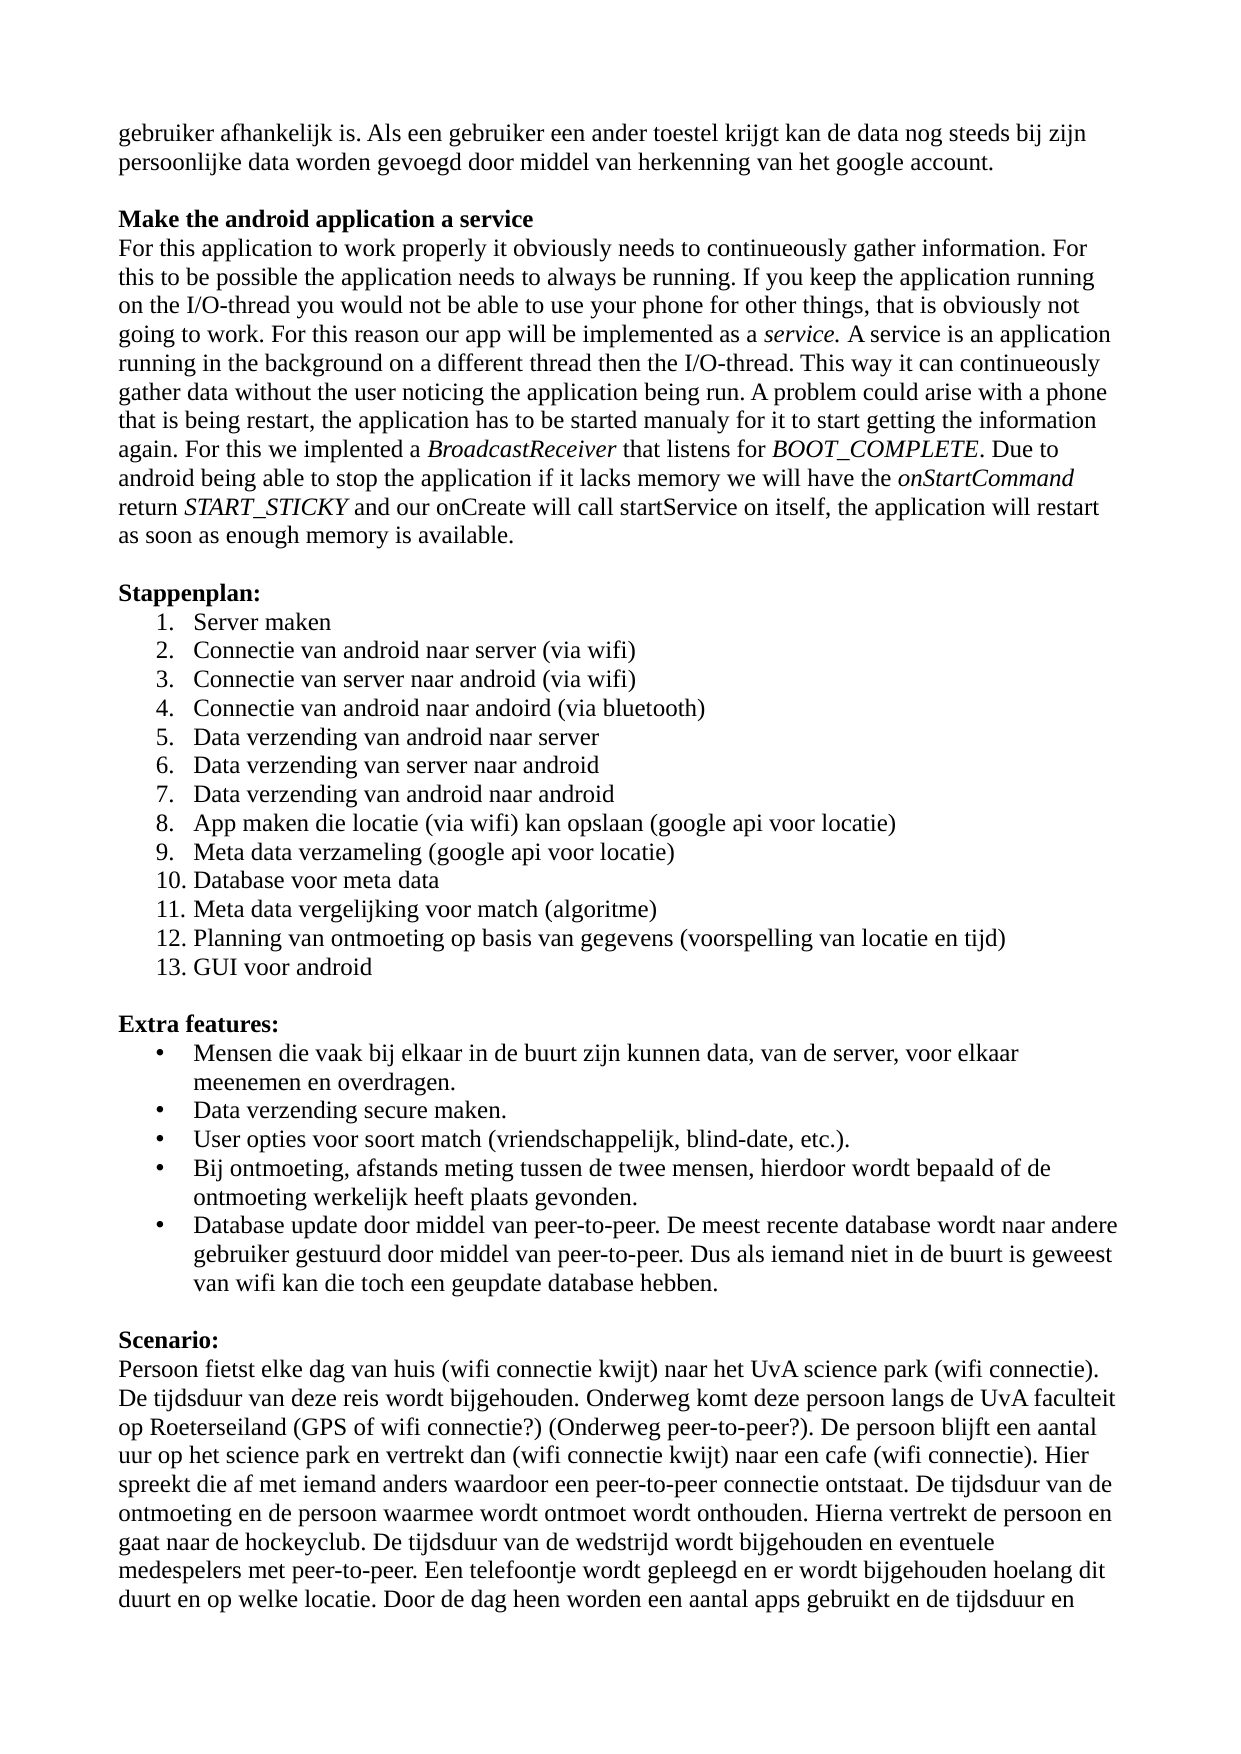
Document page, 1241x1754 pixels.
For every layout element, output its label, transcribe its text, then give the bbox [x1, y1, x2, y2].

list Database voor meta data [156, 866, 1122, 894]
list User opties voor soort match (vriendschappelijk, blind-date, etc.). [156, 1124, 1122, 1153]
text For this application to work properly it obviously needs to continueously gather information. For this to be possible the application needs to always be running. If you keep the application running on the I/O-thread you would not be able to use your phone for other things, that is obviously not going to work. For this reason our app will be implemented as a service. A service is an application running in the background on a different thread then the I/O-thread. This way it can continueously gather data without the user noticing the application being run. A problem could arise with a phone that is being restart, the application has to be started manualy for it to start getting the information again. For this we implented a BroadcastReceiver that listens for BOOT_COMPLETE. Due to android being able to stop the application if it lacks memory we will have the onStartCommand return START_STICKY and our onCreate will call startService on itself, the application will restart as soon as enough memory is available. [118, 233, 1122, 549]
text Extra features: [118, 1009, 1122, 1038]
list Connectie van android naar server (via wifi) [156, 636, 1122, 664]
list Connectie van android naar andoird (via bluetooth) [156, 693, 1122, 722]
text Stappenplan: [118, 578, 1122, 607]
list Data verzending van server naar android [156, 751, 1122, 779]
list App maken die locatie (via wifi) kan opslaan (google api voor locatie) [156, 808, 1122, 837]
list Meta data vergelijking voor match (algoritme) [156, 894, 1122, 923]
list Bij ontmoeting, afstands meting tussen de twee mensen, hierdoor wordt bepaald of de ontmoeting werkelijk heeft plaats gevonden. [156, 1153, 1122, 1211]
list Server maken [156, 607, 1122, 636]
list Data verzending van android naar server [156, 722, 1122, 751]
list Database update door middel van peer-to-peer. De meest recente database wordt naar andere gebruiker gestuurd door middel van peer-to-peer. Dus als iemand niet in de buurt is geweest van wifi kan die toch een geupdate database hebben. [156, 1211, 1122, 1297]
text Make the android application a service [118, 204, 1122, 233]
list Mensen die vaak bij elkaar in de buurt zijn kunnen data, van de server, voor elkaar meenemen en overdragen. [156, 1038, 1122, 1096]
text Persoon fietst elke dag van huis (wifi connectie kwijt) naar het UvA science park (wifi connectie). De tijdsduur van deze reis wordt bijgehouden. Onderweg komt deze persoon langs de UvA faculteit op Roeterseiland (GPS of wifi connectie?) (Onderweg peer-to-peer?). De persoon blijft een aantal uur op het science park en vertrekt dan (wifi connectie kwijt) naar een cafe (wifi connectie). Hier spreekt die af met iemand anders waardoor een peer-to-peer connectie ontstaat. De tijdsduur van de ontmoeting en de persoon waarmee wordt ontmoet wordt onthouden. Hierna vertrekt de persoon en gaat naar de hockeyclub. De tijdsduur van de wedstrijd wordt bijgehouden en eventuele medespelers met peer-to-peer. Een telefoontje wordt gepleegd en er wordt bijgehouden hoelang dit duurt en op welke locatie. Door de dag heen worden een aantal apps gebruikt en de tijdsduur en [118, 1354, 1122, 1613]
list Meta data verzameling (google api voor locatie) [156, 837, 1122, 866]
list Connectie van server naar android (via wifi) [156, 664, 1122, 693]
list Planning van ontmoeting op basis van gegevens (voorspelling van locatie en tijd) [156, 923, 1122, 952]
list Data verzending van android naar android [156, 779, 1122, 808]
list Data verzending secure maken. [156, 1096, 1122, 1124]
list GUI voor android [156, 952, 1122, 981]
text gebruiker afhankelijk is. Als een gebruiker een ander toestel krijgt kan de data nog steeds bij zijn persoonlijke data worden gevoegd door middel van herkenning van het google account. [118, 118, 1122, 176]
text Scenario: [118, 1326, 1122, 1354]
